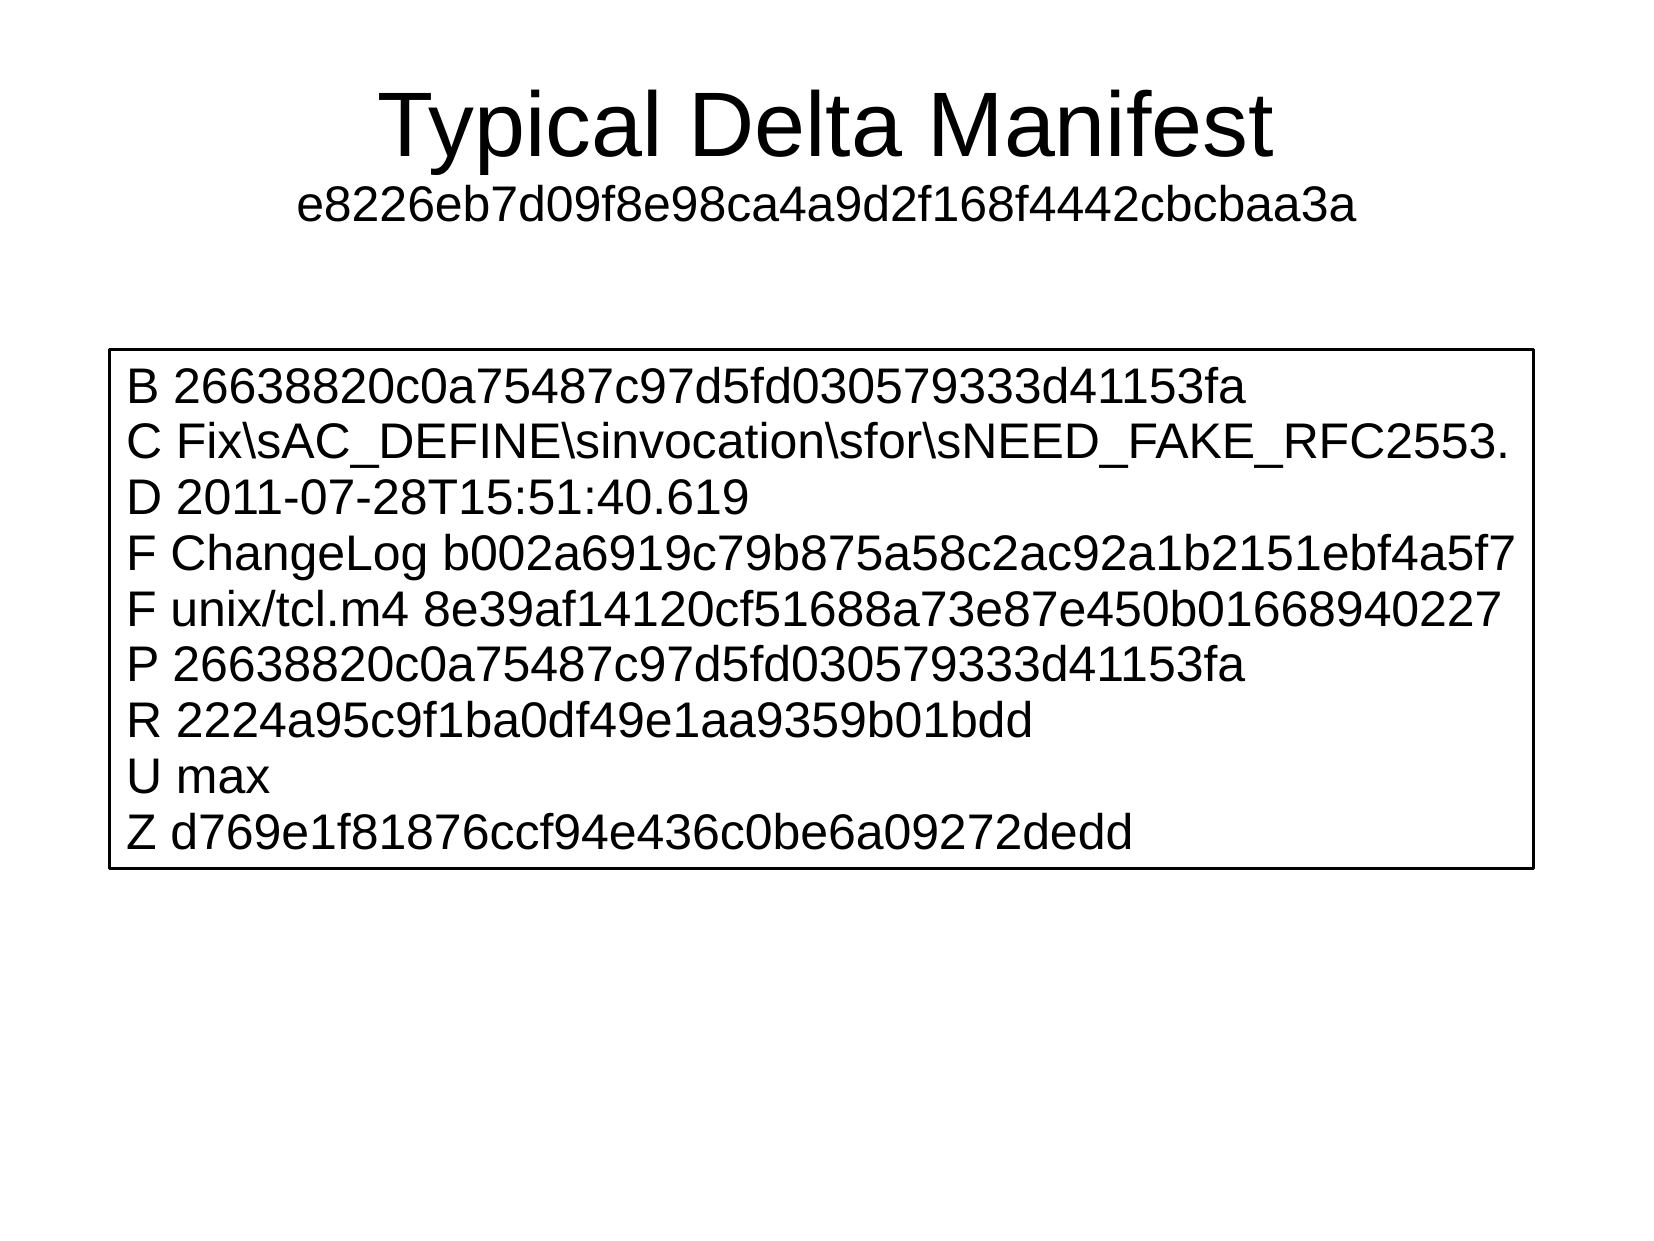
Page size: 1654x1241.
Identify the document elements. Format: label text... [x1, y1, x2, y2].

title Typical Delta Manifest e8226eb7d09f8e98ca4a9d2f168f4442cbcbaa3a [82, 56, 1571, 250]
text_box B 26638820c0a75487c97d5fd030579333d41153fa C Fix\sAC_DEFINE\sinvocation\sfor\sNEED_FAKE_RFC2553. D 2011-07-28T15:51:40.619 F ChangeLog b002a6919c79b875a58c2ac92a1b2151ebf4a5f7 F unix/tcl.m4 8e39af14120cf51688a73e87e450b01668940227 P 26638820c0a75487c97d5fd030579333d41153fa R 2224a95c9f1ba0df49e1aa9359b01bdd U max Z d769e1f81876ccf94e436c0be6a09272dedd [109, 349, 1534, 869]
